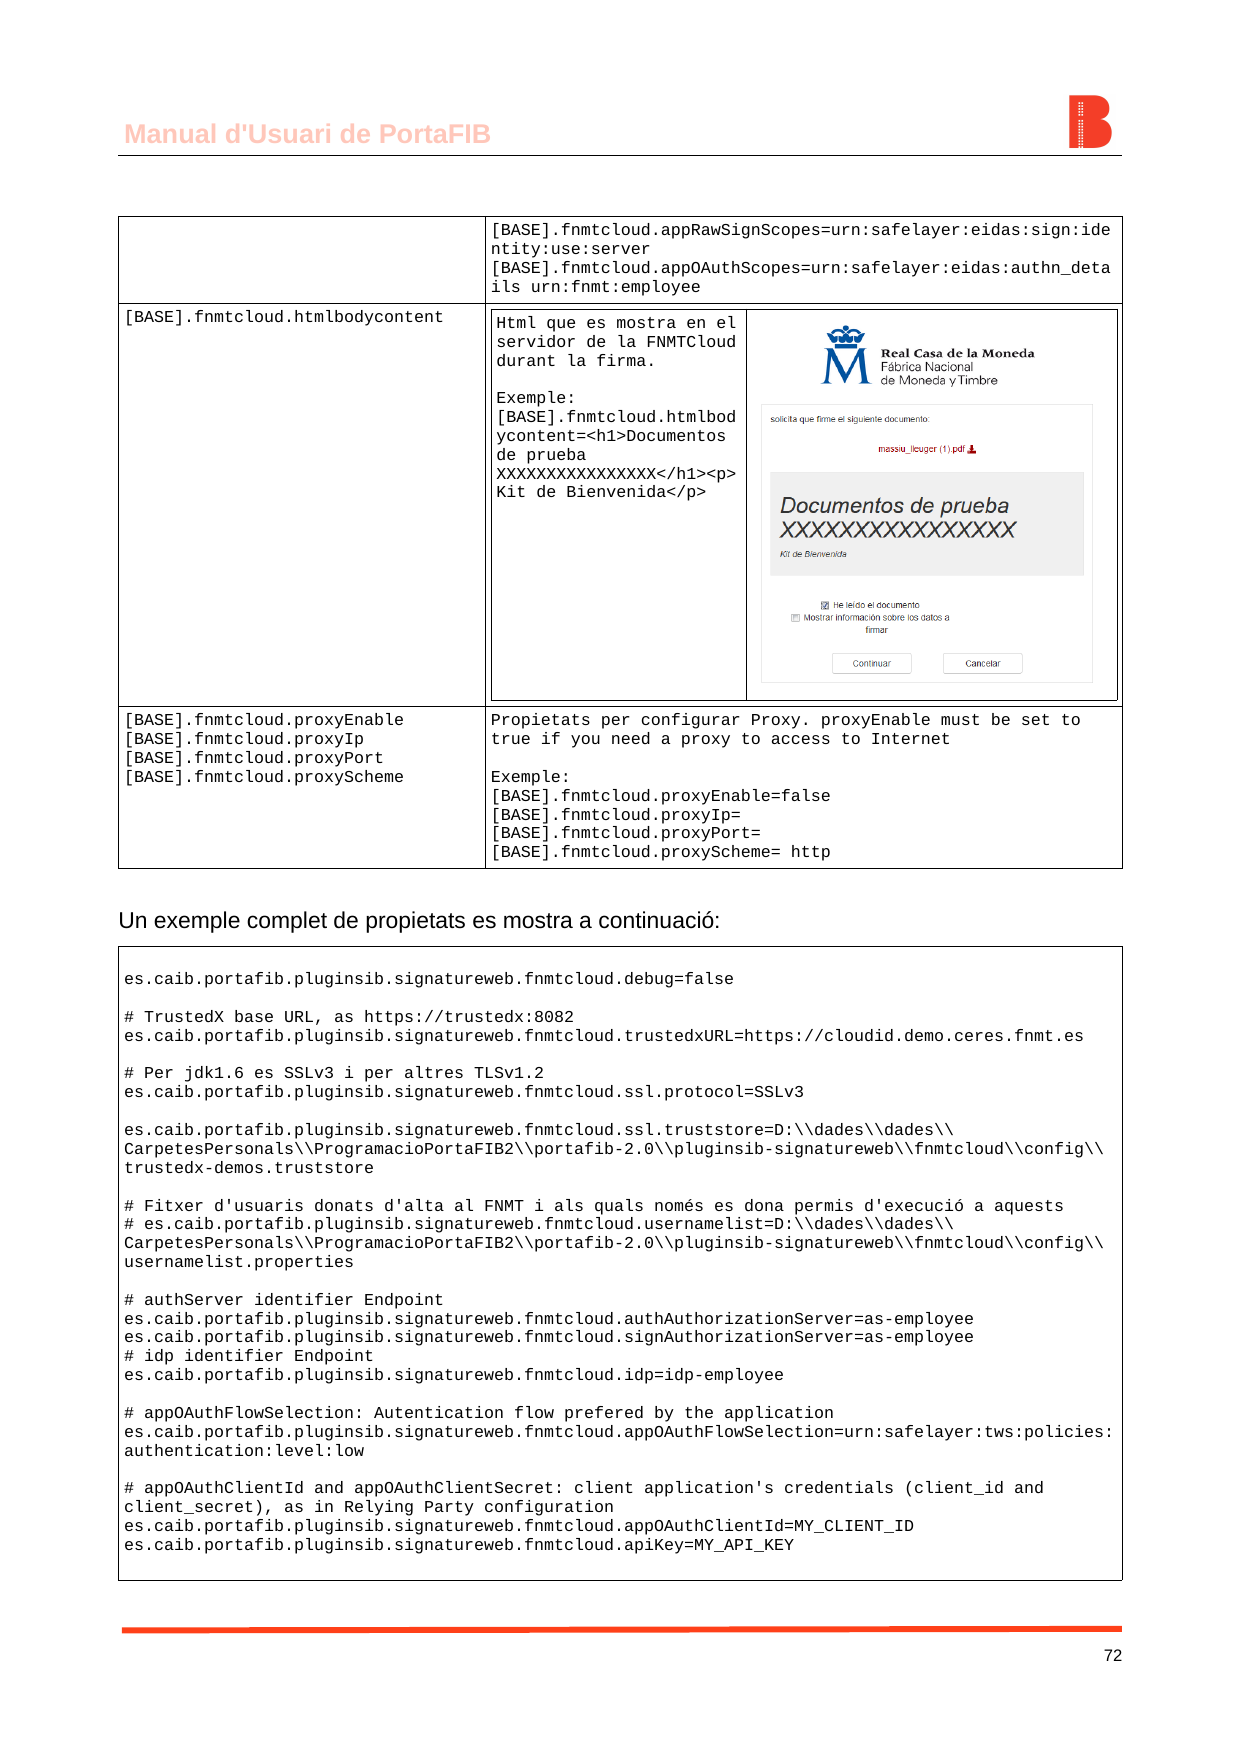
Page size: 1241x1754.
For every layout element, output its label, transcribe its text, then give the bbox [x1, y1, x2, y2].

table_cell Propietats per configurar Proxy. proxyEnable must be set to true if you need a proxy to access to Internet Exemple: [BASE].fnmtcloud.proxyEnable=false [BASE].fnmtcloud.proxyIp= [BASE].fnmtcloud.proxyPort= [BASE].fnmtcloud.proxyScheme= http [486, 707, 1122, 868]
table_header [747, 310, 1117, 700]
table_cell [486, 304, 1122, 706]
table_header es.caib.portafib.pluginsib.signatureweb.fnmtcloud.debug=false # TrustedX base URL, as https://trustedx:8082 es.caib.portafib.pluginsib.signatureweb.fnmtcloud.trustedxURL=https://cloudid.demo.ceres.fnmt.es # Per jdk1.6 es SSLv3 i per altres TLSv1.2 es.caib.portafib.pluginsib.signatureweb.fnmtcloud.ssl.protocol=SSLv3 es.caib.portafib.pluginsib.signatureweb.fnmtcloud.ssl.truststore=D:\\dades\\dades\\CarpetesPersonals\\ProgramacioPortaFIB2\\portafib-2.0\\pluginsib-signatureweb\\fnmtcloud\\config\\trustedx-demos.truststore # Fitxer d'usuaris donats d'alta al FNMT i als quals només es dona permis d'execució a aquests # es.caib.portafib.pluginsib.signatureweb.fnmtcloud.usernamelist=D:\\dades\\dades\\CarpetesPersonals\\ProgramacioPortaFIB2\\portafib-2.0\\pluginsib-signatureweb\\fnmtcloud\\config\\usernamelist.properties # authServer identifier Endpoint es.caib.portafib.pluginsib.signatureweb.fnmtcloud.authAuthorizationServer=as-employee es.caib.portafib.pluginsib.signatureweb.fnmtcloud.signAuthorizationServer=as-employee # idp identifier Endpoint es.caib.portafib.pluginsib.signatureweb.fnmtcloud.idp=idp-employee # appOAuthFlowSelection: Autentication flow prefered by the application es.caib.portafib.pluginsib.signatureweb.fnmtcloud.appOAuthFlowSelection=urn:safelayer:tws:policies:authentication:level:low # appOAuthClientId and appOAuthClientSecret: client application's credentials (client_id and client_secret), as in Relying Party configuration es.caib.portafib.pluginsib.signatureweb.fnmtcloud.appOAuthClientId=MY_CLIENT_ID es.caib.portafib.pluginsib.signatureweb.fnmtcloud.apiKey=MY_API_KEY [119, 947, 1122, 1580]
table_cell [119, 217, 485, 303]
picture [752, 314, 1111, 695]
table_header Html que es mostra en el servidor de la FNMTCloud durant la firma. Exemple: [BASE].fnmtcloud.htmlbodycontent=<h1>Documentos de prueba XXXXXXXXXXXXXXXX</h1><p>Kit de Bienvenida</p> [492, 310, 746, 700]
table_cell [BASE].fnmtcloud.proxyEnable [BASE].fnmtcloud.proxyIp [BASE].fnmtcloud.proxyPort [BASE].fnmtcloud.proxyScheme [119, 707, 485, 868]
table_cell [BASE].fnmtcloud.htmlbodycontent [119, 304, 485, 706]
picture [1063, 94, 1117, 150]
text Un exemple complet de propietats es mostra a continuació: [118, 907, 1122, 934]
table_cell [BASE].fnmtcloud.appRawSignScopes=urn:safelayer:eidas:sign:identity:use:server [BASE].fnmtcloud.appOAuthScopes=urn:safelayer:eidas:authn_details urn:fnmt:employee [486, 217, 1122, 303]
